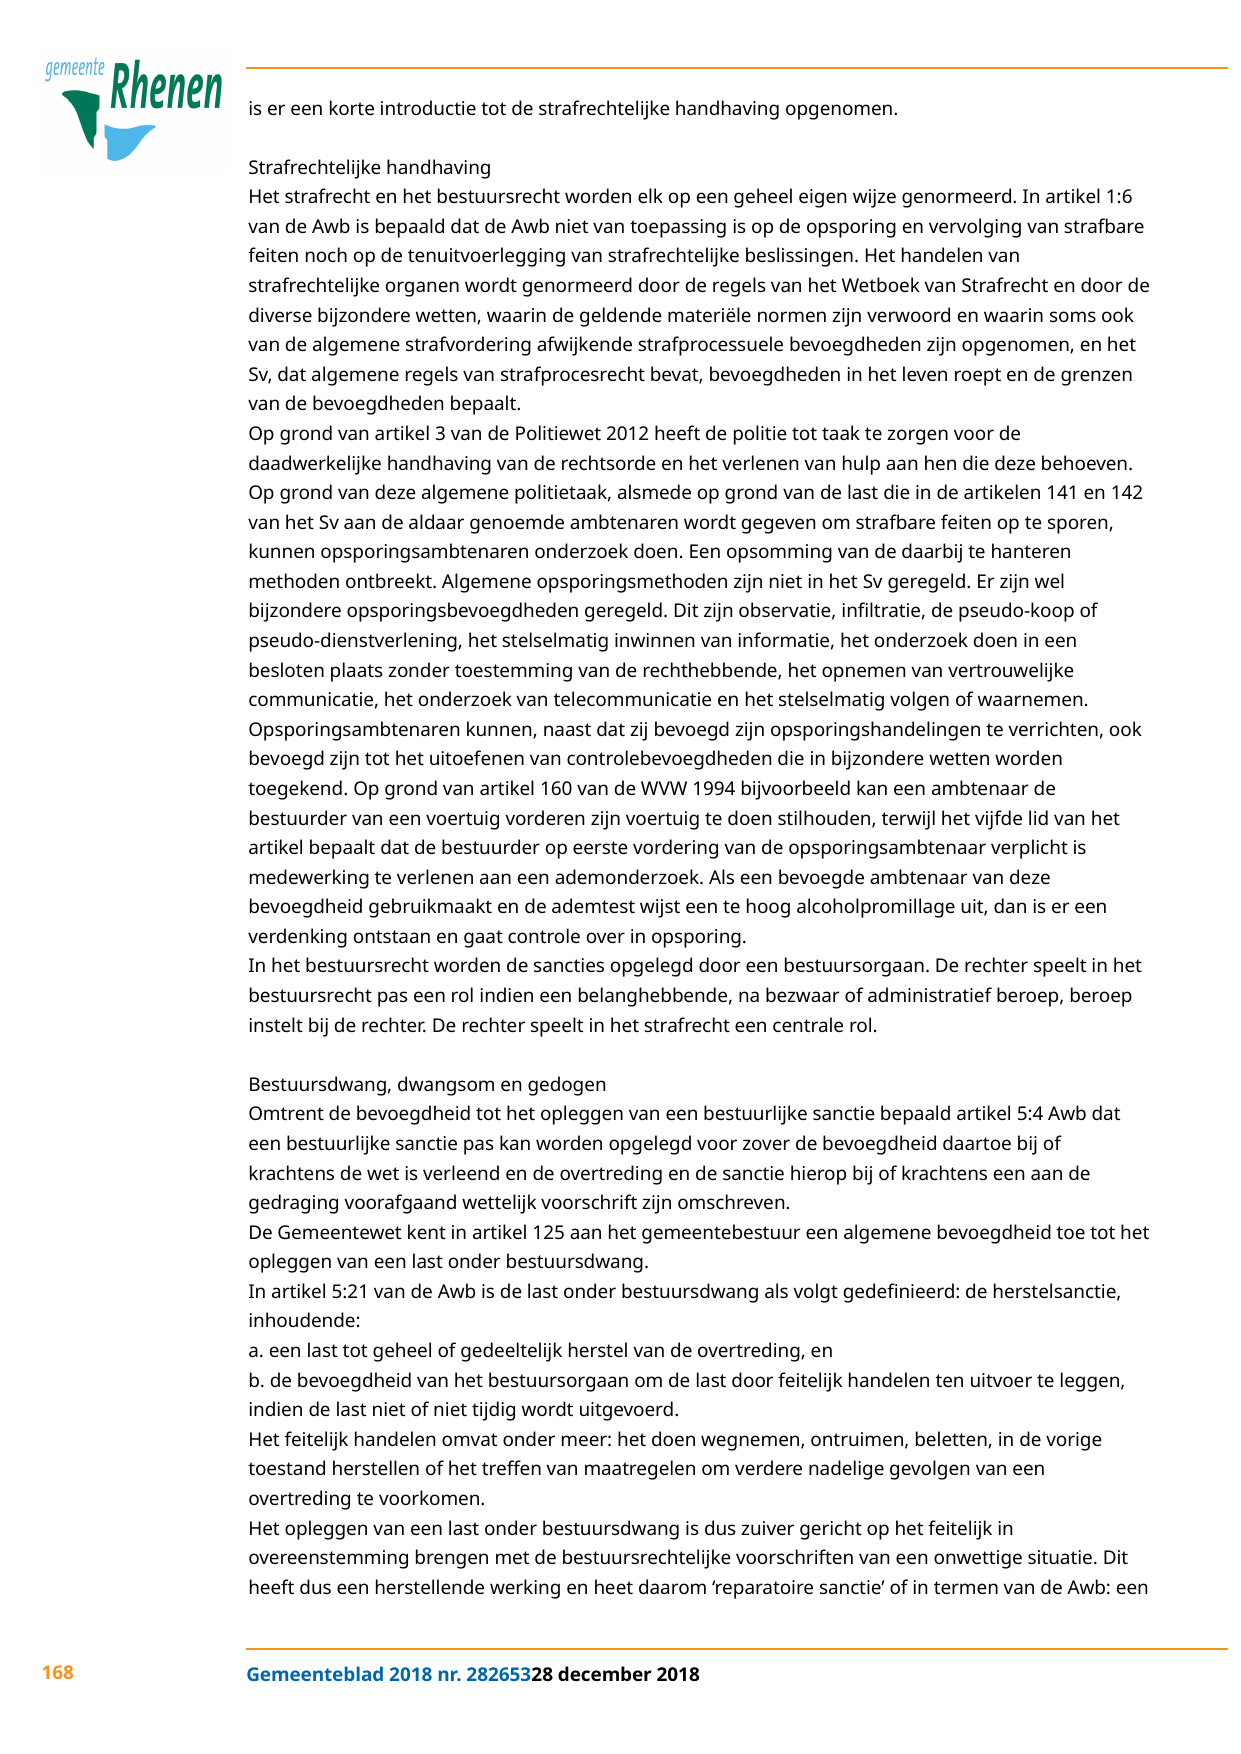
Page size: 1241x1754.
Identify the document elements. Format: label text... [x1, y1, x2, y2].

text is er een korte introductie tot de strafrechtelijke handhaving opgenomen. [248, 95, 1152, 121]
text Het opleggen van een last onder bestuursdwang is dus zuiver gericht op het feitelijk in overeenstemming brengen met de bestuursrechtelijke voorschriften van een onwettige situatie. Dit heeft dus een herstellende werking en heet daarom ‘reparatoire sanctie’ of in termen van de Awb: een [248, 1515, 1152, 1600]
text Bestuursdwang, dwangsom en gedogen [248, 1071, 1152, 1097]
text In artikel 5:21 van de Awb is de last onder bestuursdwang als volgt gedefinieerd: de herstelsanctie, inhoudende: [248, 1278, 1152, 1333]
text Op grond van artikel 3 van de Politiewet 2012 heeft de politie tot taak te zorgen voor de daadwerkelijke handhaving van de rechtsorde en het verlenen van hulp aan hen die deze behoeven. Op grond van deze algemene politietaak, alsmede op grond van de last die in de artikelen 141 en 142 van het Sv aan de aldaar genoemde ambtenaren wordt gegeven om strafbare feiten op te sporen, kunnen opsporingsambtenaren onderzoek doen. Een opsomming van de daarbij te hanteren methoden ontbreekt. Algemene opsporingsmethoden zijn niet in het Sv geregeld. Er zijn wel bijzondere opsporingsbevoegdheden geregeld. Dit zijn observatie, infiltratie, de pseudo-koop of pseudo-dienstverlening, het stelselmatig inwinnen van informatie, het onderzoek doen in een besloten plaats zonder toestemming van de rechthebbende, het opnemen van vertrouwelijke communicatie, het onderzoek van telecommunicatie en het stelselmatig volgen of waarnemen. [248, 420, 1152, 712]
text Opsporingsambtenaren kunnen, naast dat zij bevoegd zijn opsporingshandelingen te verrichten, ook bevoegd zijn tot het uitoefenen van controlebevoegdheden die in bijzondere wetten worden toegekend. Op grond van artikel 160 van de WVW 1994 bijvoorbeeld kan een ambtenaar de bestuurder van een voertuig vorderen zijn voertuig te doen stilhouden, terwijl het vijfde lid van het artikel bepaalt dat de bestuurder op eerste vordering van de opsporingsambtenaar verplicht is medewerking te verlenen aan een ademonderzoek. Als een bevoegde ambtenaar van deze bevoegdheid gebruikmaakt en de ademtest wijst een te hoog alcoholpromillage uit, dan is er een verdenking ontstaan en gaat controle over in opsporing. [248, 716, 1152, 949]
text Strafrechtelijke handhaving [248, 154, 1152, 180]
text De Gemeentewet kent in artikel 125 aan het gemeentebestuur een algemene bevoegdheid toe tot het opleggen van een last onder bestuursdwang. [248, 1219, 1152, 1274]
text a. een last tot geheel of gedeeltelijk herstel van de overtreding, en [248, 1337, 1152, 1363]
text Het feitelijk handelen omvat onder meer: het doen wegnemen, ontruimen, beletten, in de vorige toestand herstellen of het treffen van maatregelen om verdere nadelige gevolgen van een overtreding te voorkomen. [248, 1426, 1152, 1511]
text b. de bevoegdheid van het bestuursorgaan om de last door feitelijk handelen ten uitvoer te leggen, indien de last niet of niet tijdig wordt uitgevoerd. [248, 1367, 1152, 1422]
picture [41, 47, 231, 172]
text Omtrent de bevoegdheid tot het opleggen van een bestuurlijke sanctie bepaald artikel 5:4 Awb dat een bestuurlijke sanctie pas kan worden opgelegd voor zover de bevoegdheid daartoe bij of krachtens de wet is verleend en de overtreding en de sanctie hierop bij of krachtens een aan de gedraging voorafgaand wettelijk voorschrift zijn omschreven. [248, 1101, 1152, 1215]
text In het bestuursrecht worden de sancties opgelegd door een bestuursorgaan. De rechter speelt in het bestuursrecht pas een rol indien een belanghebbende, na bezwaar of administratief beroep, beroep instelt bij de rechter. De rechter speelt in het strafrecht een centrale rol. [248, 953, 1152, 1038]
text Het strafrecht en het bestuursrecht worden elk op een geheel eigen wijze genormeerd. In artikel 1:6 van de Awb is bepaald dat de Awb niet van toepassing is op de opsporing en vervolging van strafbare feiten noch op de tenuitvoerlegging van strafrechtelijke beslissingen. Het handelen van strafrechtelijke organen wordt genormeerd door de regels van het Wetboek van Strafrecht en door de diverse bijzondere wetten, waarin de geldende materiële normen zijn verwoord en waarin soms ook van de algemene strafvordering afwijkende strafprocessuele bevoegdheden zijn opgenomen, en het Sv, dat algemene regels van strafprocesrecht bevat, bevoegdheden in het leven roept en de grenzen van de bevoegdheden bepaalt. [248, 183, 1152, 416]
